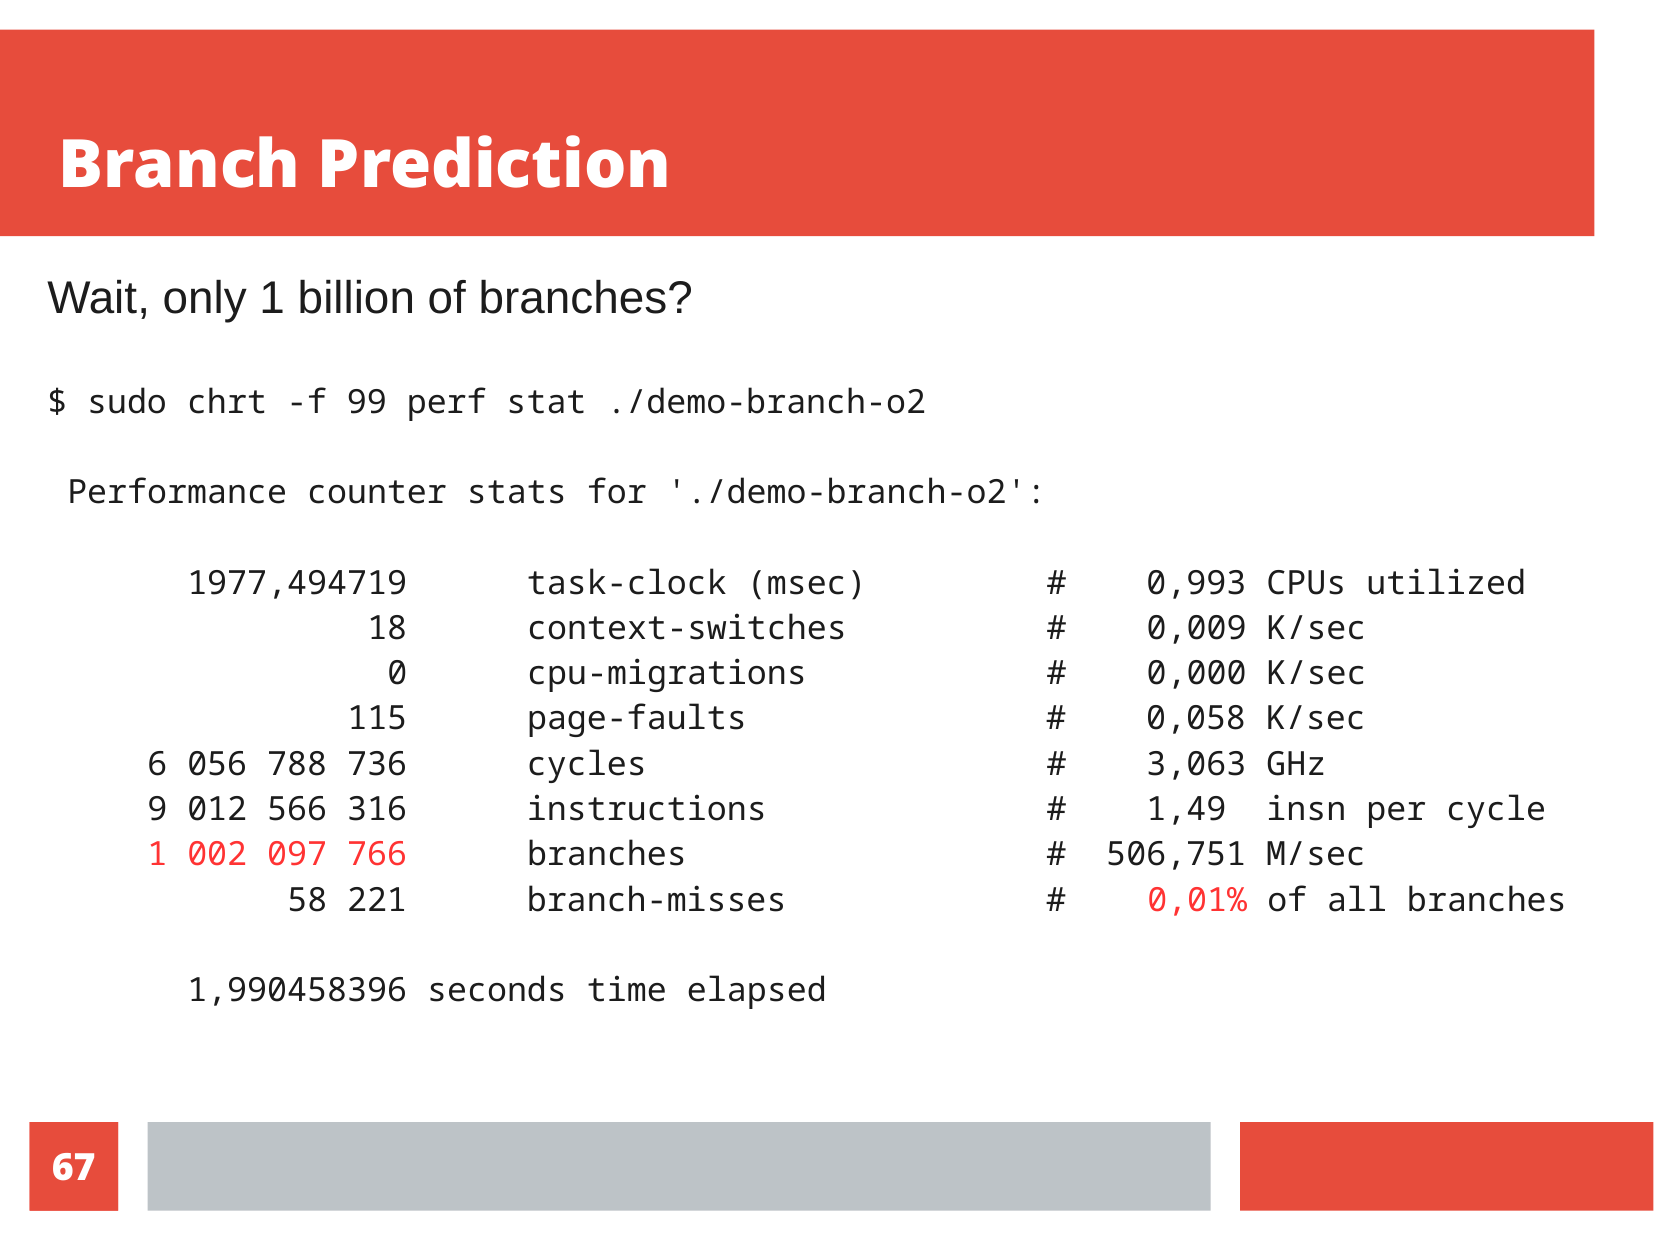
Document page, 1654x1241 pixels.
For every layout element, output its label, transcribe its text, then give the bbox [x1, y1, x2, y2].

title Branch Prediction [59, 59, 1595, 207]
text_box Wait, only 1 billion of branches? [47, 271, 1583, 349]
text_box $ sudo chrt -f 99 perf stat ./demo-branch-o2 Performance counter stats for './demo-branch-o2': 1977,494719 task-clock (msec) # 0,993 CPUs utilized 18 context-switches # 0,009 K/sec 0 cpu-migrations # 0,000 K/sec 115 page-faults # 0,058 K/sec 6 056 788 736 cycles # 3,063 GHz 9 012 566 316 instructions # 1,49 insn per cycle 1 002 097 766 branches # 506,751 M/sec 58 221 branch-misses # 0,01% of all branches 1,990458396 seconds time elapsed [47, 377, 1583, 455]
